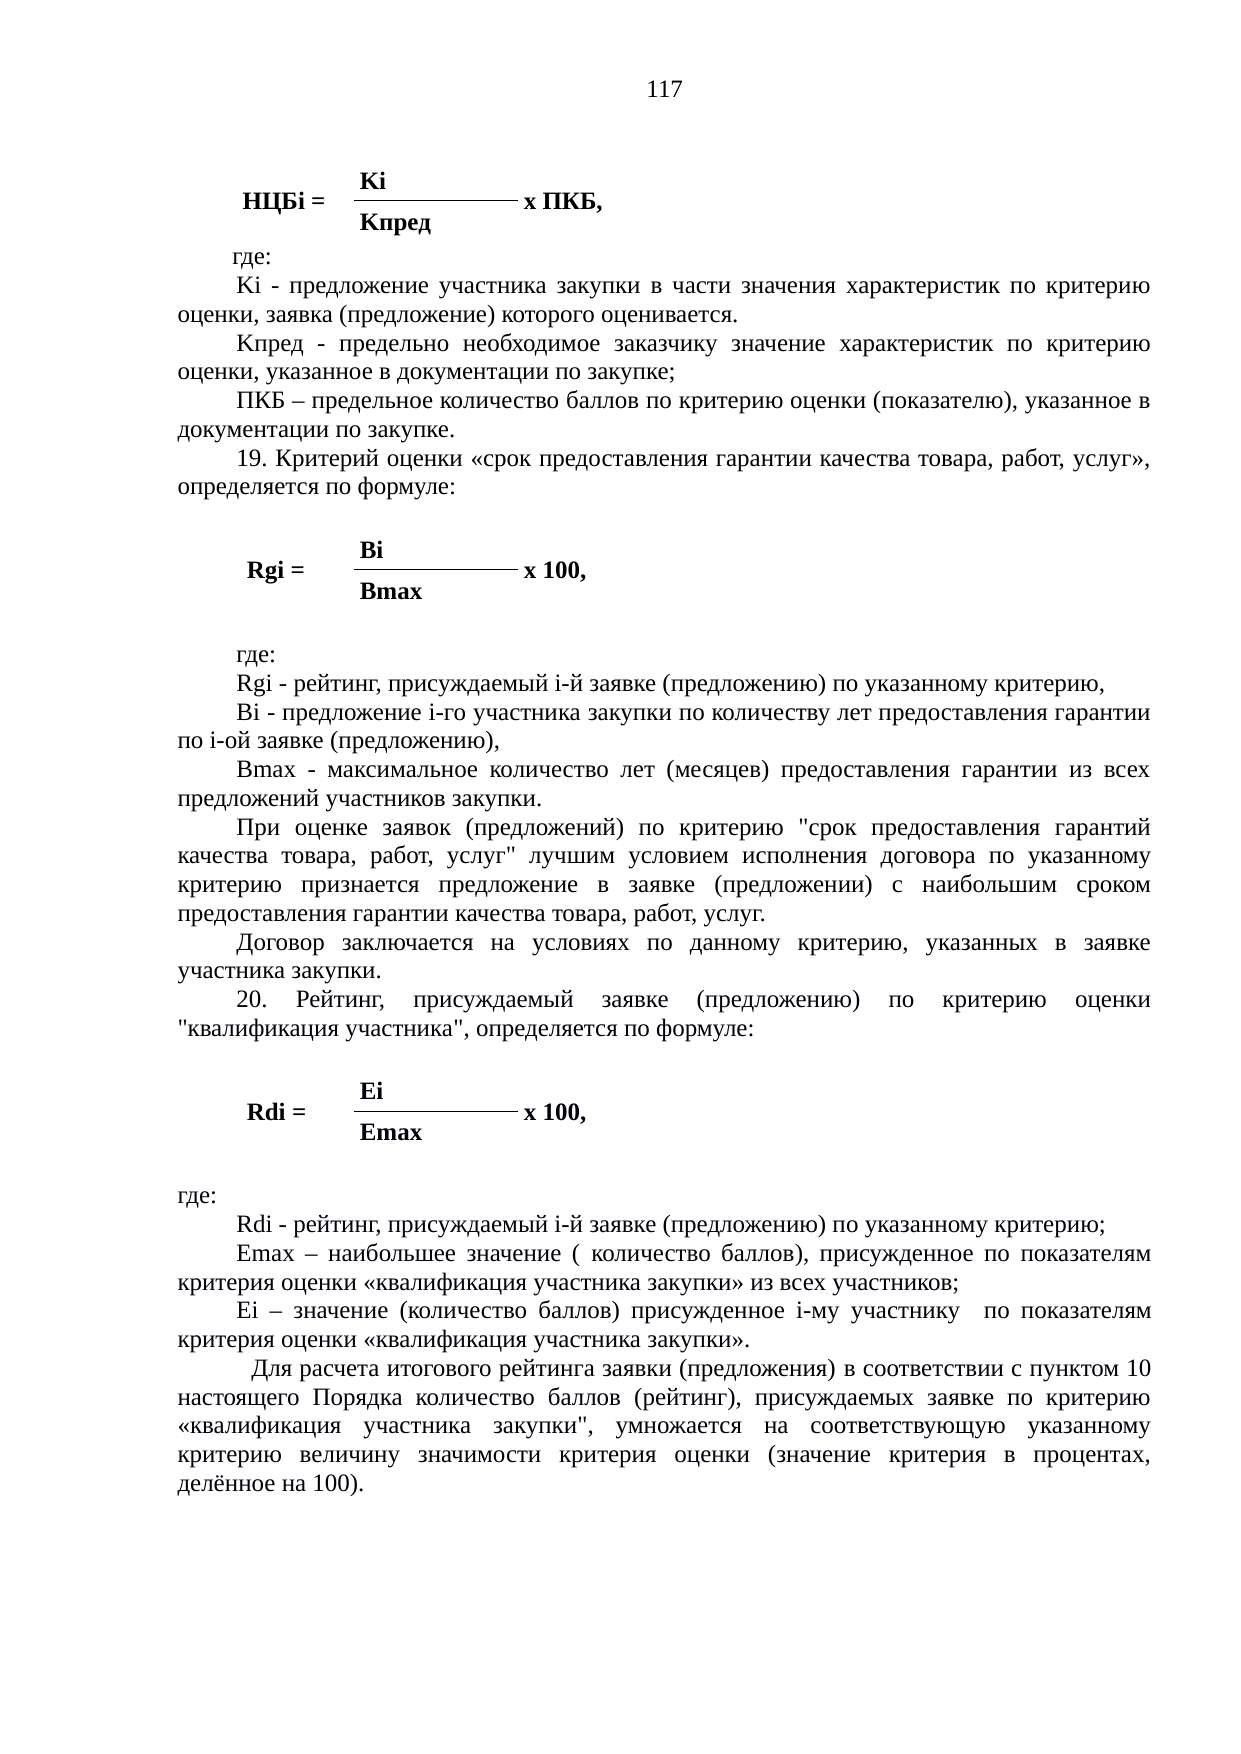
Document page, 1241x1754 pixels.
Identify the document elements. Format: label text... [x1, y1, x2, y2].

text При оценке заявок (предложений) по критерию "срок предоставления гарантий качества товара, работ, услуг" лучшим условием исполнения договора по указанному критерию признается предложение в заявке (предложении) с наибольшим сроком предоставления гарантии качества товара, работ, услуг. [177, 812, 1152, 927]
text Bmax - максимальное количество лет (месяцев) предоставления гарантии из всех предложений участников закупки. [177, 754, 1152, 812]
text Для расчета итогового рейтинга заявки (предложения) в соответствии с пунктом 10 настоящего Порядка количество баллов (рейтинг), присуждаемых заявке по критерию «квалификация участника закупки", умножается на соответствующую указанному критерию величину значимости критерия оценки (значение критерия в процентах, делённое на 100). [177, 1353, 1152, 1497]
text Rgi - рейтинг, присуждаемый i-й заявке (предложению) по указанному критерию, [177, 668, 1152, 697]
text Bi - предложение i-го участника закупки по количеству лет предоставления гарантии по i-ой заявке (предложению), [177, 697, 1152, 754]
text Ki - предложение участника закупки в части значения характеристик по критерию оценки, заявка (предложение) которого оценивается. [177, 270, 1152, 328]
table_cell Bmax [354, 570, 518, 610]
table_header Rdi = [182, 1070, 354, 1152]
table_header Ei [354, 1070, 518, 1111]
text где: [177, 241, 1152, 270]
text где: [177, 639, 1152, 668]
text Договор заключается на условиях по данному критерию, указанных в заявке участника закупки. [177, 927, 1152, 984]
table_header Bi [354, 529, 518, 569]
text где: [177, 1181, 1152, 1209]
text Kпред - предельно необходимое заказчику значение характеристик по критерию оценки, указанное в документации по закупке; [177, 328, 1152, 385]
text Rdi - рейтинг, присуждаемый i-й заявке (предложению) по указанному критерию; [177, 1209, 1152, 1238]
table_cell Emax [354, 1112, 518, 1152]
table_header Rgi = [182, 529, 354, 610]
text 20. Рейтинг, присуждаемый заявке (предложению) по критерию оценки "квалификация участника", определяется по формуле: [177, 984, 1152, 1042]
table_cell Kпред [354, 201, 518, 241]
text 19. Критерий оценки «срок предоставления гарантии качества товара, работ, услуг», определяется по формуле: [177, 443, 1152, 500]
table_header Ki [354, 160, 518, 200]
table_header х 100, [518, 1070, 630, 1152]
text ПКБ – предельное количество баллов по критерию оценки (показателю), указанное в документации по закупке. [177, 385, 1152, 443]
text Emax – наибольшее значение ( количество баллов), присужденное по показателям критерия оценки «квалификация участника закупки» из всех участников; [177, 1238, 1152, 1296]
table_header х 100, [518, 529, 630, 610]
table_header НЦБi = [182, 160, 354, 241]
text Ei – значение (количество баллов) присужденное i-му участнику по показателям критерия оценки «квалификация участника закупки». [177, 1296, 1152, 1353]
table_header х ПКБ, [518, 160, 630, 241]
